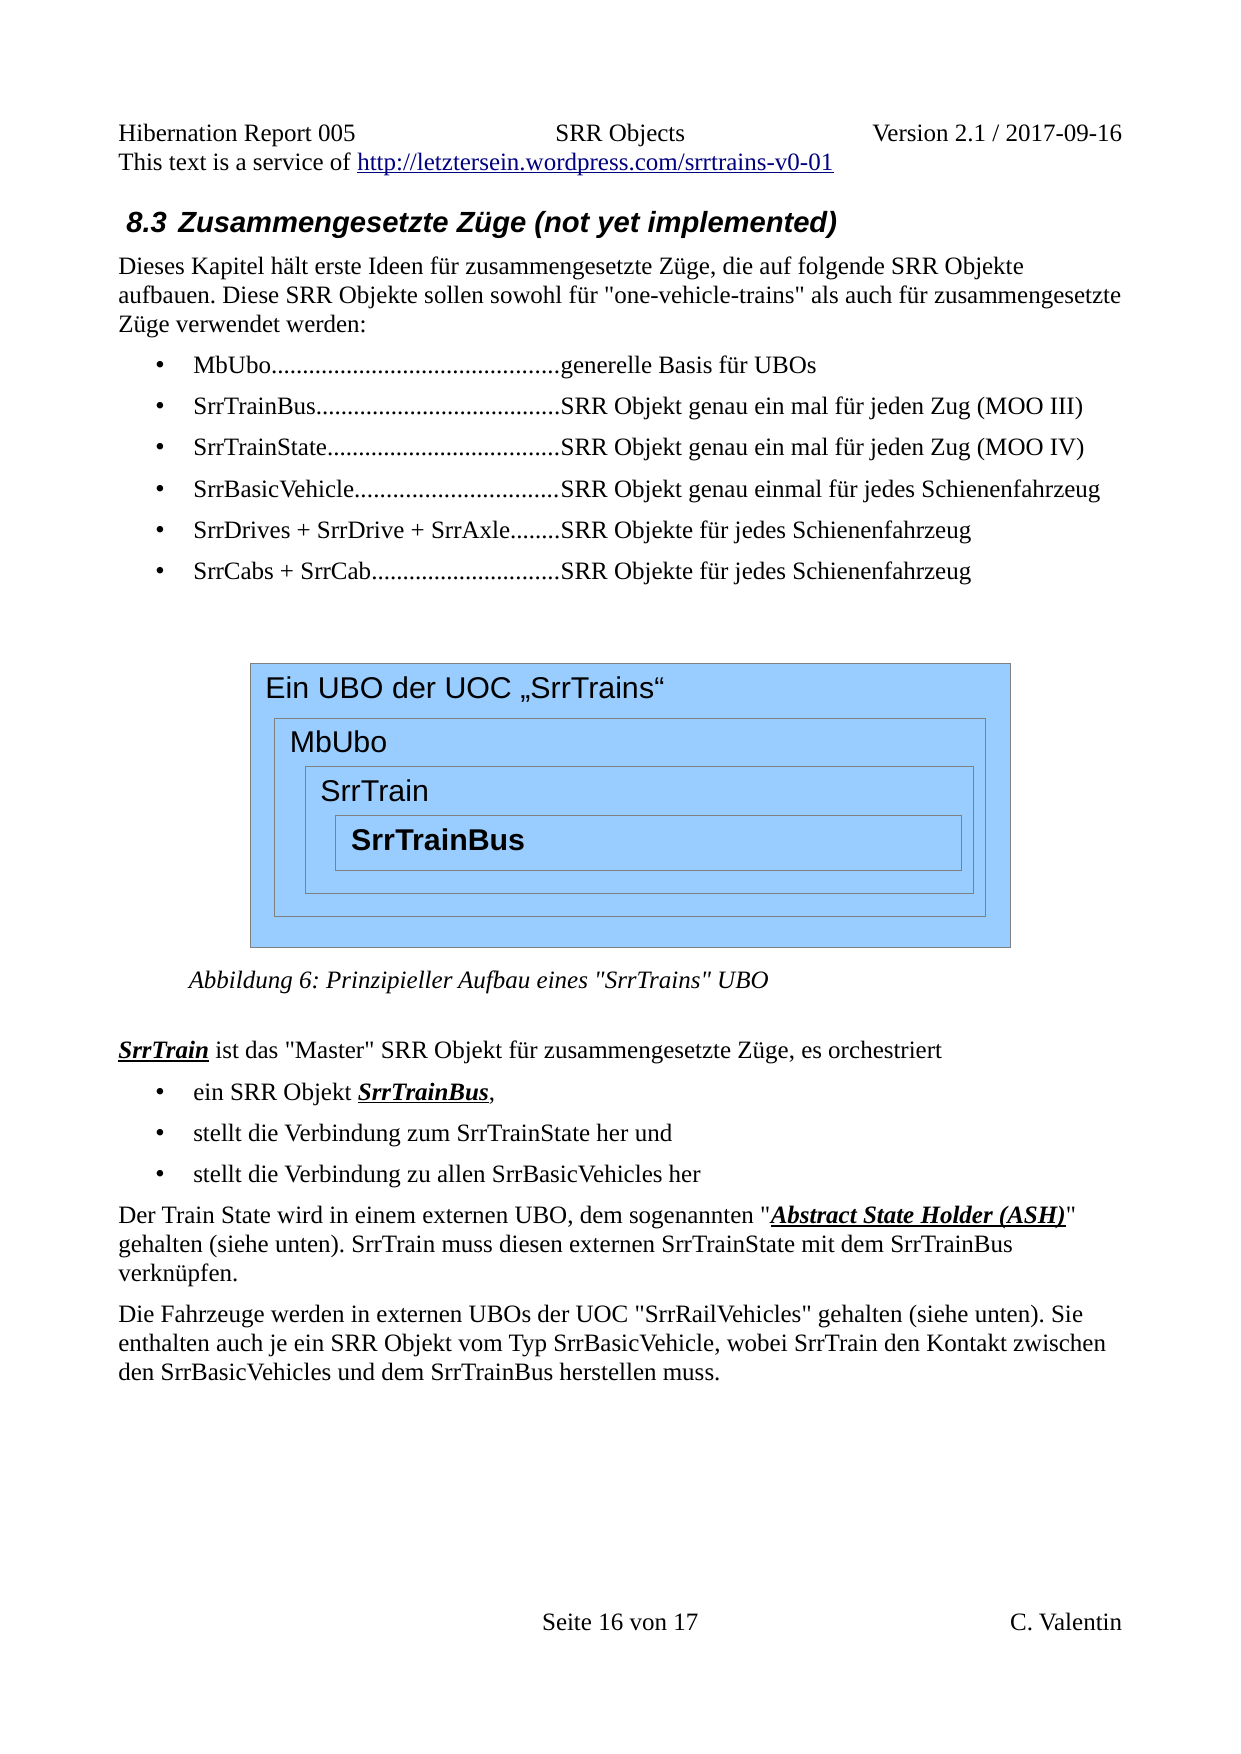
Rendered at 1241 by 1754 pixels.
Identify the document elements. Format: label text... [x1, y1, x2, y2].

list ein SRR Objekt SrrTrainBus, [156, 1077, 1122, 1105]
list SrrDrives + SrrDrive + SrrAxle SRR Objekte für jedes Schienenfahrzeug [156, 515, 1122, 544]
text Dieses Kapitel hält erste Ideen für zusammengesetzte Züge, die auf folgende SRR Objekte aufbauen. Diese SRR Objekte sollen sowohl für "one-vehicle-trains" als auch für zusammengesetzte Züge verwendet werden: [118, 251, 1122, 337]
list SrrCabs + SrrCab SRR Objekte für jedes Schienenfahrzeug [156, 556, 1122, 585]
list stellt die Verbindung zum SrrTrainState her und [156, 1118, 1122, 1147]
list stellt die Verbindung zu allen SrrBasicVehicles her [156, 1159, 1122, 1188]
list SrrTrainBus SRR Objekt genau ein mal für jeden Zug (MOO III) [156, 391, 1122, 420]
text SrrTrain ist das "Master" SRR Objekt für zusammengesetzte Züge, es orchestriert [118, 1035, 1122, 1064]
list MbUbo generelle Basis für UBOs [156, 350, 1122, 379]
text Abbildung 6: Prinzipieller Aufbau eines "SrrTrains" UBO [188, 664, 1052, 994]
subtitle Zusammengesetzte Züge (not yet implemented) [118, 205, 1122, 239]
text Die Fahrzeuge werden in externen UBOs der UOC "SrrRailVehicles" gehalten (siehe unten). Sie enthalten auch je ein SRR Objekt vom Typ SrrBasicVehicle, wobei SrrTrain den Kontakt zwischen den SrrBasicVehicles und dem SrrTrainBus herstellen muss. [118, 1299, 1122, 1385]
list SrrBasicVehicle SRR Objekt genau einmal für jedes Schienenfahrzeug [156, 474, 1122, 502]
list SrrTrainState SRR Objekt genau ein mal für jeden Zug (MOO IV) [156, 432, 1122, 461]
text Der Train State wird in einem externen UBO, dem sogenannten "Abstract State Holder (ASH)" gehalten (siehe unten). SrrTrain muss diesen externen SrrTrainState mit dem SrrTrainBus verknüpfen. [118, 1200, 1122, 1287]
